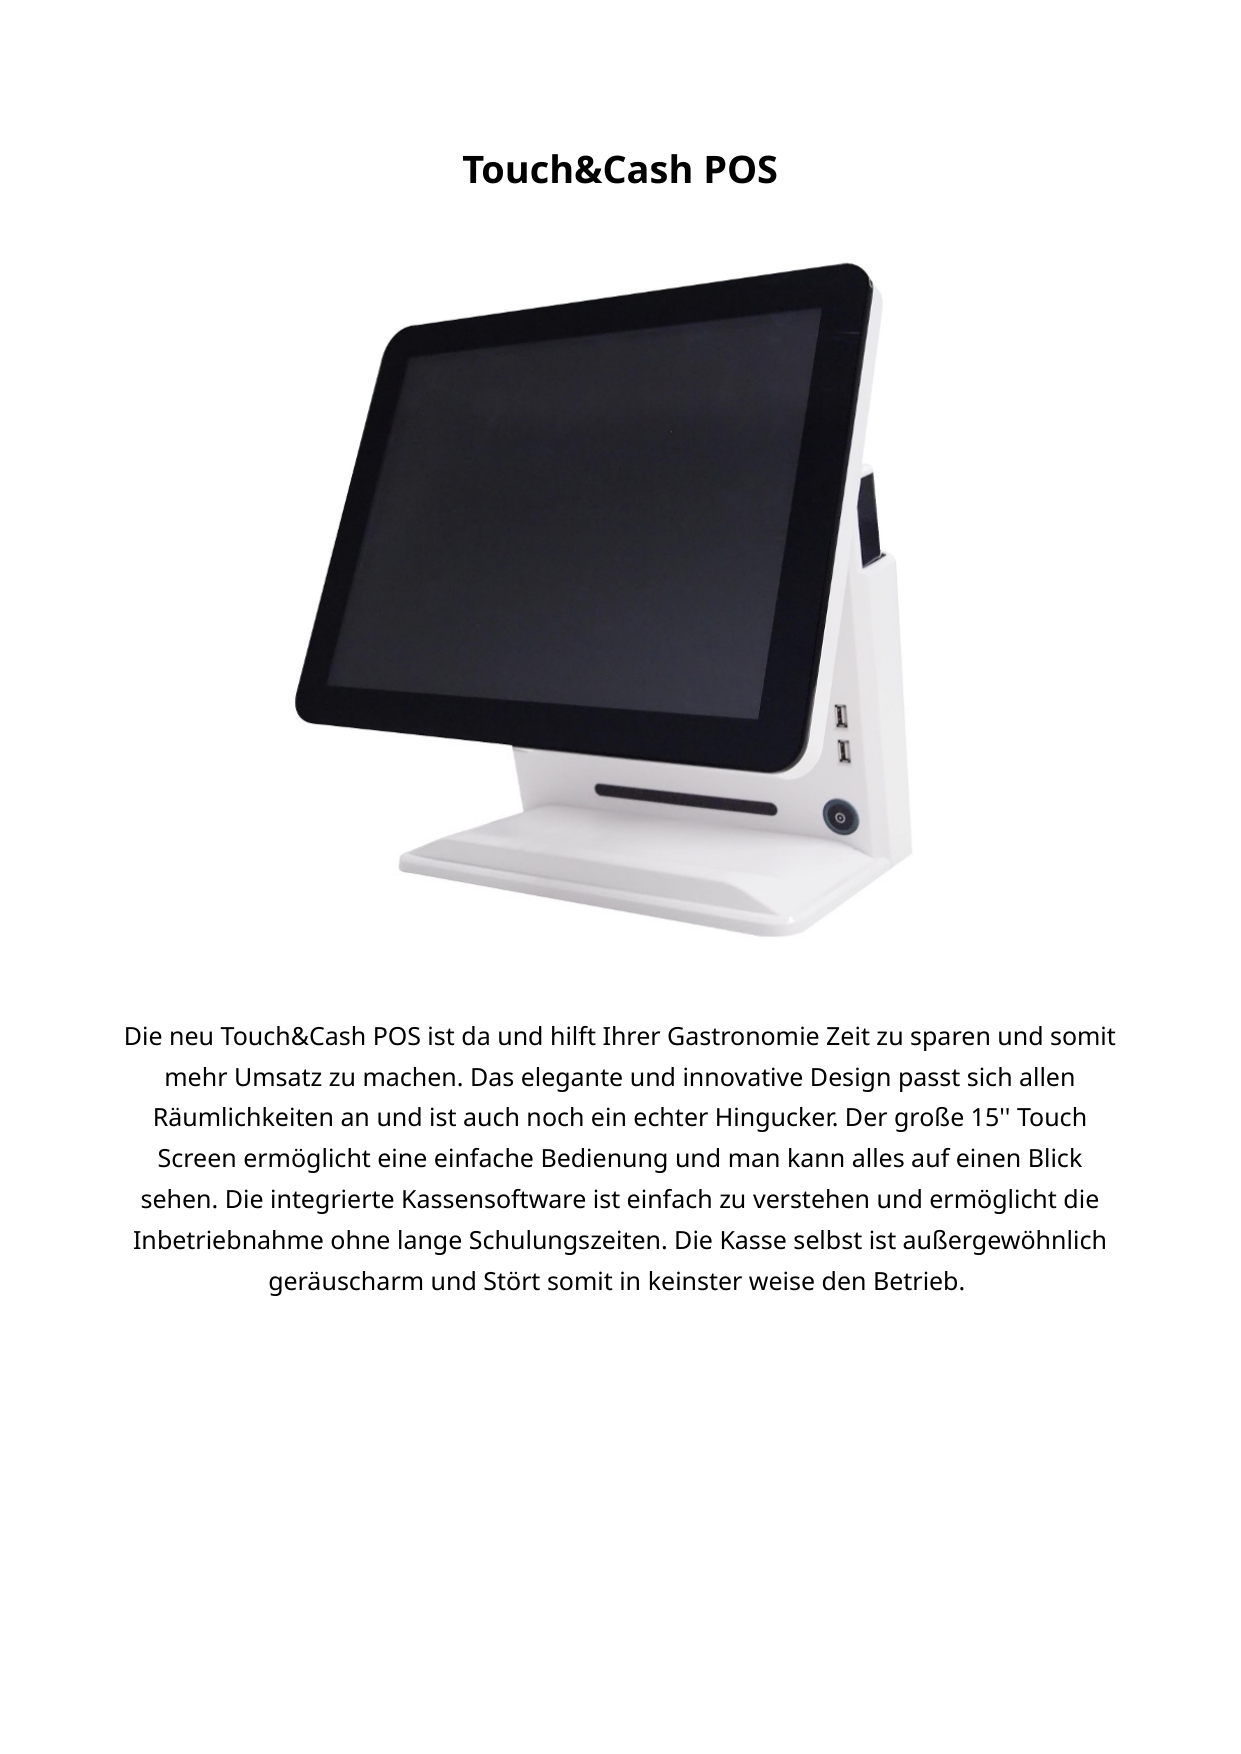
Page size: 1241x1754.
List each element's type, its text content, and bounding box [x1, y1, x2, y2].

picture [214, 207, 1026, 1012]
text Die neu Touch&Cash POS ist da und hilft Ihrer Gastronomie Zeit zu sparen und somit mehr Umsatz zu machen. Das elegante und innovative Design passt sich allen Räumlichkeiten an und ist auch noch ein echter Hingucker. Der große 15'' Touch Screen ermöglicht eine einfache Bedienung und man kann alles auf einen Blick sehen. Die integrierte Kassensoftware ist einfach zu verstehen und ermöglicht die Inbetriebnahme ohne lange Schulungszeiten. Die Kasse selbst ist außergewöhnlich geräuscharm und Stört somit in keinster weise den Betrieb. [118, 1012, 1122, 1297]
subtitle Touch&Cash POS [118, 143, 1122, 195]
